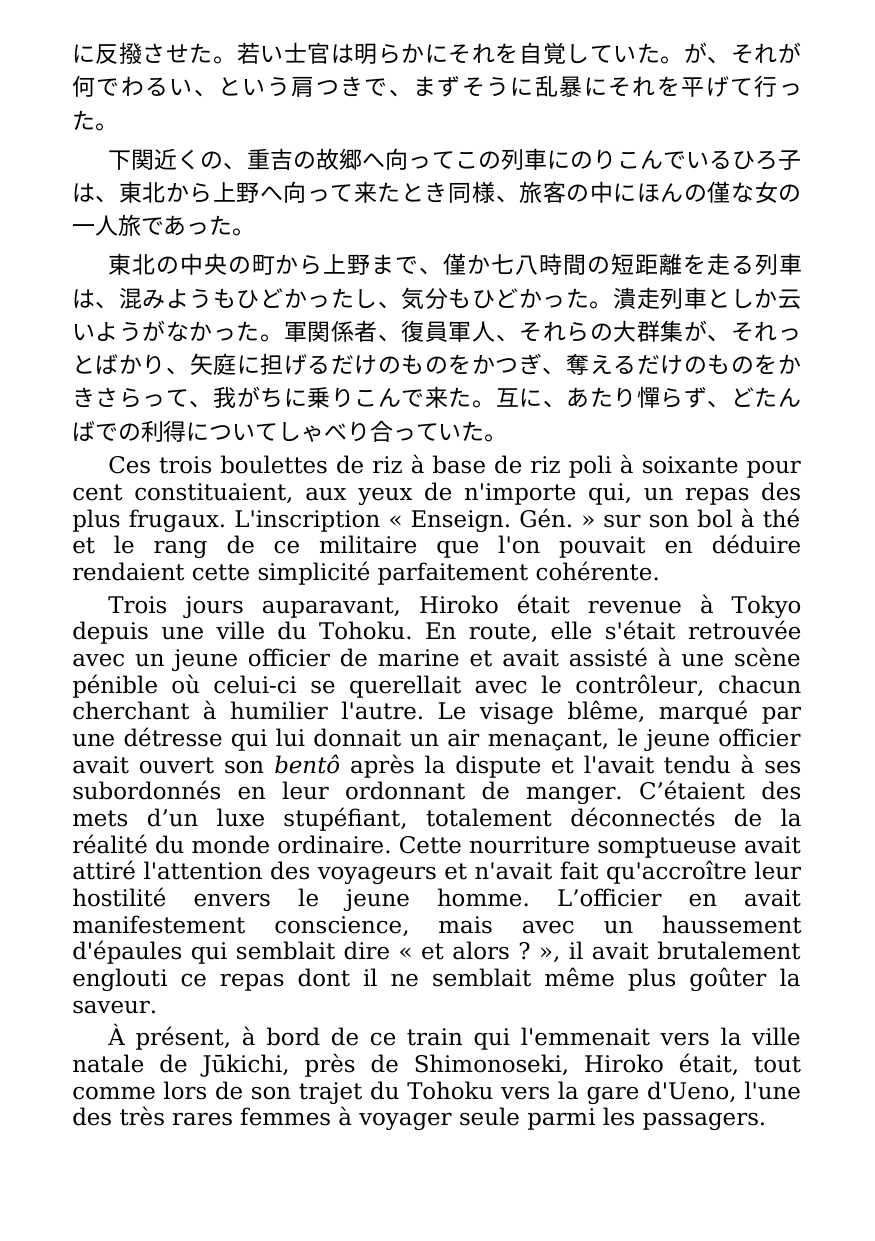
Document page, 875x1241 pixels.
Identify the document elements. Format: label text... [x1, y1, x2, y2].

text に反撥させた。若い士官は明らかにそれを自覚していた。が、それが何でわるい、という肩つきで、まずそうに乱暴にそれを平げて行った。 [72, 36, 802, 136]
text 東北の中央の町から上野まで、僅か七八時間の短距離を走る列車は、混みようもひどかったし、気分もひどかった。潰走列車としか云いようがなかった。軍関係者、復員軍人、それらの大群集が、それっとばかり、矢庭に担げるだけのものをかつぎ、奪えるだけのものをかきさらって、我がちに乗りこんで来た。互に、あたり憚らず、どたんばでの利得についてしゃべり合っていた。 [72, 247, 802, 447]
text Trois jours auparavant, Hiroko était revenue à Tokyo depuis une ville du Tohoku. En route, elle s'était retrouvée avec un jeune officier de marine et avait assisté à une scène pénible où celui-ci se querellait avec le contrôleur, chacun cherchant à humilier l'autre. Le visage blême, marqué par une détresse qui lui donnait un air menaçant, le jeune officier avait ouvert son bentô après la dispute et l'avait tendu à ses subordonnés en leur ordonnant de manger. C’étaient des mets d’un luxe stupéfiant, totalement déconnectés de la réalité du monde ordinaire. Cette nourriture somptueuse avait attiré l'attention des voyageurs et n'avait fait qu'accroître leur hostilité envers le jeune homme. L’officier en avait manifestement conscience, mais avec un haussement d'épaules qui semblait dire « et alors ? », il avait brutalement englouti ce repas dont il ne semblait même plus goûter la saveur. [72, 592, 802, 1018]
text À présent, à bord de ce train qui l'emmenait vers la ville natale de Jūkichi, près de Shimonoseki, Hiroko était, tout comme lors de son trajet du Tohoku vers la gare d'Ueno, l'une des très rares femmes à voyager seule parmi les passagers. [72, 1024, 802, 1131]
text 下関近くの、重吉の故郷へ向ってこの列車にのりこんでいるひろ子は、東北から上野へ向って来たとき同様、旅客の中にほんの僅な女の一人旅であった。 [72, 142, 802, 241]
text Ces trois boulettes de riz à base de riz poli à soixante pour cent constituaient, aux yeux de n'importe qui, un repas des plus frugaux. L'inscription « Enseign. Gén. » sur son bol à thé et le rang de ce militaire que l'on pouvait en déduire rendaient cette simplicité parfaitement cohérente. [72, 453, 802, 586]
